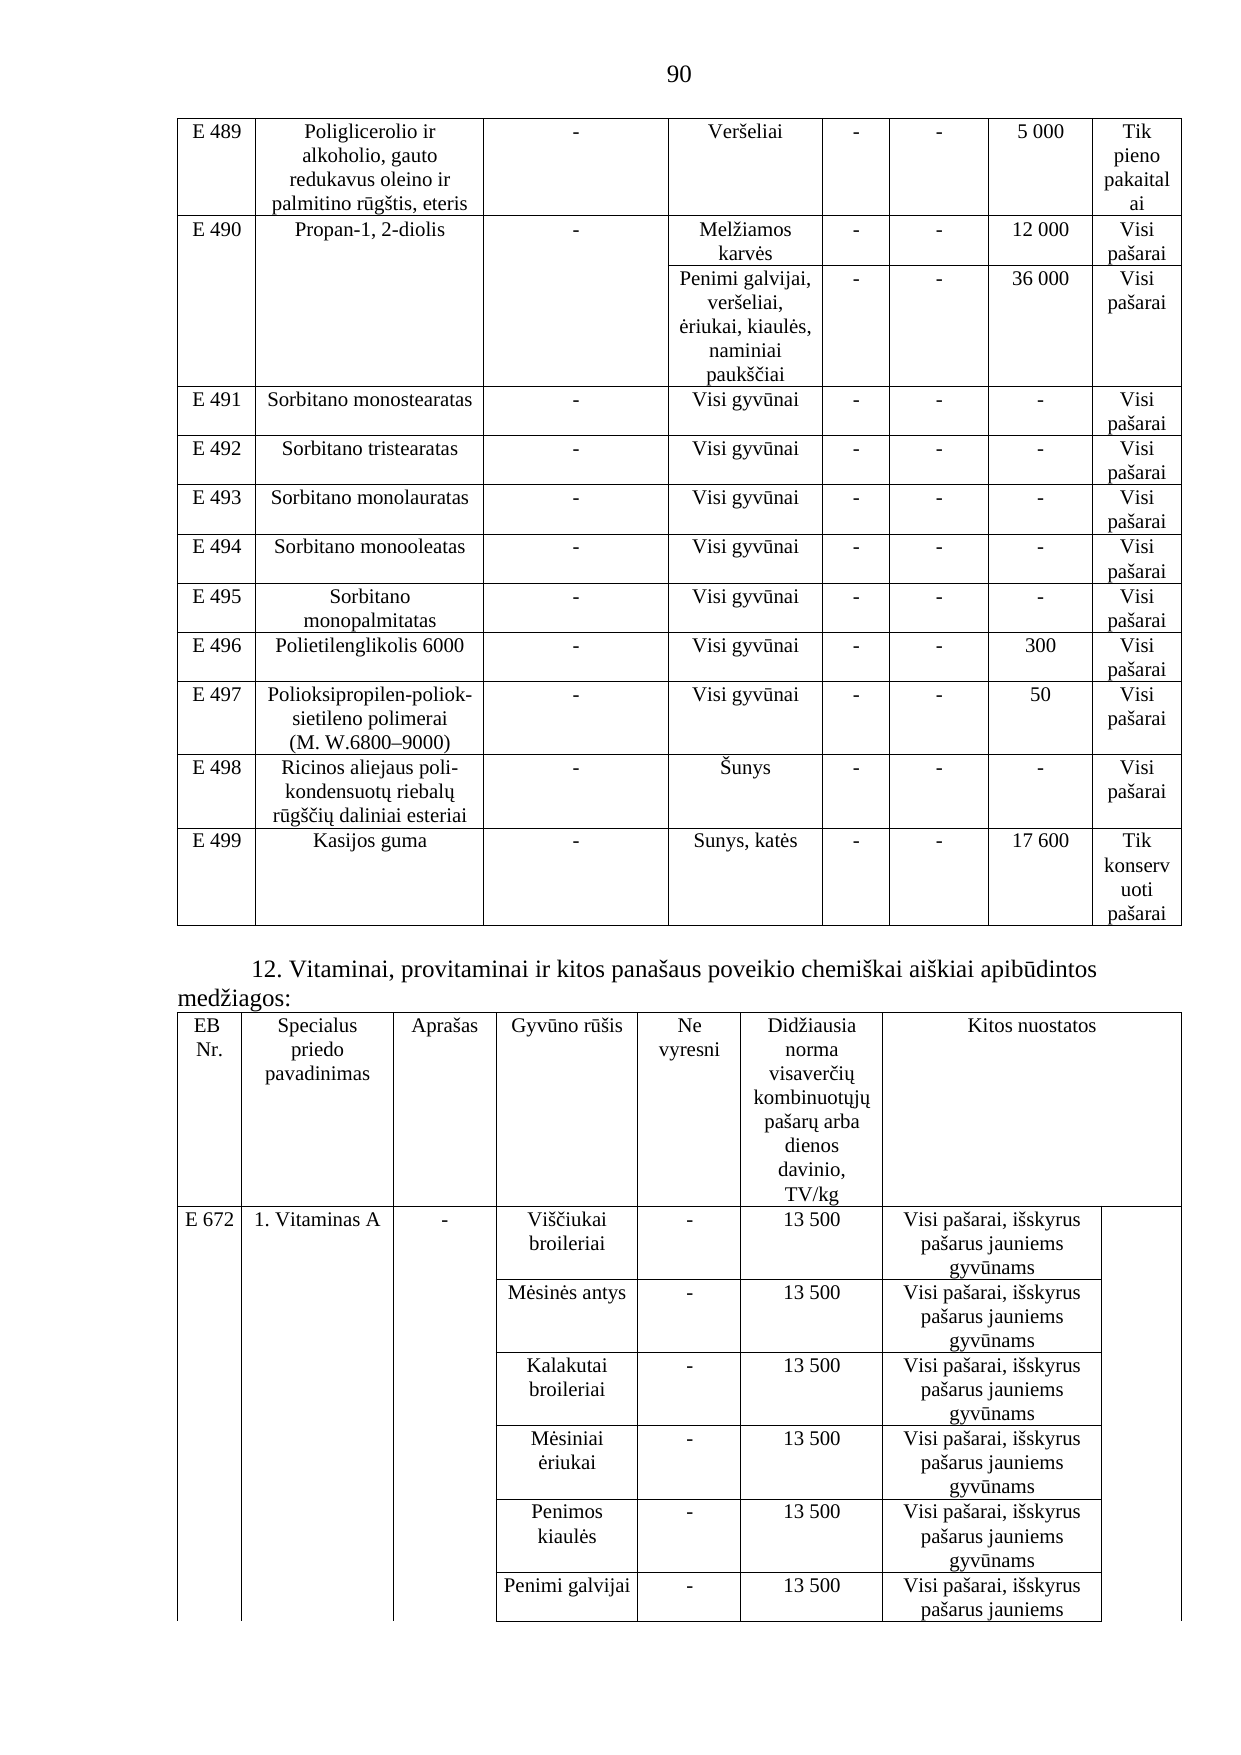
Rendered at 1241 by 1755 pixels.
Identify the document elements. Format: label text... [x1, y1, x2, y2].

table_cell - [823, 387, 889, 435]
text 12. Vitaminai, provitaminai ir kitos panašaus poveikio chemiškai aiškiai apibūdintos medžiagos: [177, 954, 1181, 1012]
table_cell Veršeliai [669, 119, 822, 215]
table_cell 300 [989, 633, 1092, 681]
table_cell [1102, 1425, 1181, 1498]
table_cell E 493 [178, 485, 255, 533]
table_cell [394, 1425, 496, 1498]
table_cell Kalakutai broileriai [497, 1353, 637, 1425]
table_cell - [484, 119, 668, 215]
table_cell E 672 [178, 1207, 241, 1279]
table_cell 1. Vitaminas A [242, 1207, 393, 1279]
table_cell Visi pašarai [1093, 485, 1181, 533]
table_cell E 491 [178, 387, 255, 435]
table_cell Tik pieno pakaitalai [1093, 119, 1181, 215]
table_cell Mėsinės antys [497, 1280, 637, 1352]
table_cell - [484, 535, 668, 583]
table_cell 17 600 [989, 829, 1092, 925]
table_header Kitos nuostatos [883, 1013, 1181, 1206]
table_cell Visi gyvūnai [669, 387, 822, 435]
table_cell Ricinos aliejaus poli-kondensuotų riebalų rūgščių daliniai esteriai [256, 755, 483, 827]
table_cell Visi pašarai, išskyrus pašarus jauniems gyvūnams [883, 1353, 1101, 1425]
table_cell - [890, 584, 988, 632]
table_cell - [484, 829, 668, 925]
table_cell - [823, 829, 889, 925]
table_cell 36 000 [989, 266, 1092, 386]
table_cell 13 500 [741, 1207, 882, 1279]
table_cell 13 500 [741, 1573, 882, 1621]
table_cell Visi gyvūnai [669, 535, 822, 583]
table_cell [1102, 1499, 1181, 1572]
table_cell [484, 265, 668, 386]
table_cell - [890, 216, 988, 264]
table_cell E 496 [178, 633, 255, 681]
table_cell E 489 [178, 119, 255, 215]
table_cell [394, 1352, 496, 1425]
table_cell - [394, 1207, 496, 1279]
table_cell Visi pašarai [1093, 584, 1181, 632]
table_cell E 497 [178, 682, 255, 754]
table_cell - [890, 829, 988, 925]
table_cell Kasijos guma [256, 829, 483, 925]
table_cell E 494 [178, 535, 255, 583]
table_cell Visi pašarai, išskyrus pašarus jauniems gyvūnams [883, 1500, 1101, 1572]
table_cell Sorbitano monostearatas [256, 387, 483, 435]
table_cell - [890, 436, 988, 484]
table_cell - [484, 485, 668, 533]
table_cell Visi pašarai [1093, 266, 1181, 386]
table_cell [1102, 1352, 1181, 1425]
table_cell Visi pašarai [1093, 633, 1181, 681]
table_cell [178, 1425, 241, 1498]
table_cell Sunys, katės [669, 829, 822, 925]
table_cell E 490 [178, 216, 255, 264]
table_cell Tik konservuoti pašarai [1093, 829, 1181, 925]
table_cell [394, 1279, 496, 1352]
table_cell - [823, 535, 889, 583]
table_cell [242, 1352, 393, 1425]
table_header Didžiausia norma visaverčių kombinuotųjų pašarų arba dienos davinio, TV/kg [741, 1013, 882, 1206]
table_cell - [484, 682, 668, 754]
table_cell [256, 265, 483, 386]
table_cell - [484, 216, 668, 264]
table_cell - [890, 266, 988, 386]
table_cell [242, 1572, 393, 1621]
table_cell Visi gyvūnai [669, 682, 822, 754]
table_cell Visi gyvūnai [669, 633, 822, 681]
table_cell [178, 1279, 241, 1352]
table_cell - [823, 682, 889, 754]
table_cell Sorbitano monolauratas [256, 485, 483, 533]
table_cell 13 500 [741, 1500, 882, 1572]
table_cell - [890, 633, 988, 681]
table_cell - [638, 1573, 740, 1621]
table_cell [178, 1499, 241, 1572]
table_cell Visi gyvūnai [669, 485, 822, 533]
table_cell - [638, 1280, 740, 1352]
table_cell Visi pašarai [1093, 387, 1181, 435]
table_cell Visi gyvūnai [669, 584, 822, 632]
table_cell E 492 [178, 436, 255, 484]
table_cell 13 500 [741, 1280, 882, 1352]
table_cell Penimi galvijai, veršeliai, ėriukai, kiaulės, naminiai paukščiai [669, 266, 822, 386]
table_cell E 498 [178, 755, 255, 827]
table_cell - [823, 485, 889, 533]
table_header Ne vyresni [638, 1013, 740, 1206]
table_cell Visi pašarai [1093, 755, 1181, 827]
table_cell Šunys [669, 755, 822, 827]
table_cell - [484, 387, 668, 435]
table_cell [1102, 1279, 1181, 1352]
table_cell Sorbitano tristearatas [256, 436, 483, 484]
table_cell - [823, 119, 889, 215]
table_cell Visi gyvūnai [669, 436, 822, 484]
table_header Specialus priedo pavadinimas [242, 1013, 393, 1206]
table_cell [178, 1572, 241, 1621]
table_cell - [890, 535, 988, 583]
table_cell E 495 [178, 584, 255, 632]
table_cell Visi pašarai [1093, 216, 1181, 264]
table_cell - [989, 387, 1092, 435]
table_cell 13 500 [741, 1353, 882, 1425]
table_cell - [989, 485, 1092, 533]
table_cell Viščiukai broileriai [497, 1207, 637, 1279]
table_cell - [890, 682, 988, 754]
table_cell - [823, 216, 889, 264]
table_cell [394, 1572, 496, 1621]
table_cell - [638, 1426, 740, 1498]
table_header EB Nr. [178, 1013, 241, 1206]
table_cell [242, 1279, 393, 1352]
table_cell Polietilenglikolis 6000 [256, 633, 483, 681]
table_cell 13 500 [741, 1426, 882, 1498]
table_cell Visi pašarai [1093, 682, 1181, 754]
table_cell Visi pašarai, išskyrus pašarus jauniems gyvūnams [883, 1280, 1101, 1352]
table_cell - [823, 436, 889, 484]
table_header Aprašas [394, 1013, 496, 1206]
table_cell Polioksipropilen-poliok-sietileno polimerai (M. W.6800–9000) [256, 682, 483, 754]
table_cell - [823, 633, 889, 681]
table_cell E 499 [178, 829, 255, 925]
table_cell Visi pašarai, išskyrus pašarus jauniems gyvūnams [883, 1207, 1101, 1279]
table_cell Visi pašarai [1093, 535, 1181, 583]
table_header Gyvūno rūšis [497, 1013, 637, 1206]
table_cell - [890, 387, 988, 435]
table_cell - [890, 485, 988, 533]
table_cell Visi pašarai [1093, 436, 1181, 484]
table_cell Mėsiniai ėriukai [497, 1426, 637, 1498]
table_cell Visi pašarai, išskyrus pašarus jauniems gyvūnams [883, 1426, 1101, 1498]
table_cell [1102, 1572, 1181, 1621]
table_cell - [823, 755, 889, 827]
table_cell - [638, 1353, 740, 1425]
table_cell - [638, 1207, 740, 1279]
table_cell - [989, 535, 1092, 583]
table_cell [242, 1425, 393, 1498]
table_cell Penimi galvijai [497, 1573, 637, 1621]
table_cell Sorbitano monooleatas [256, 535, 483, 583]
table_cell [394, 1499, 496, 1572]
table_cell - [484, 436, 668, 484]
table_cell - [638, 1500, 740, 1572]
table_cell 12 000 [989, 216, 1092, 264]
table_cell - [989, 755, 1092, 827]
table_cell - [989, 584, 1092, 632]
table_cell - [823, 266, 889, 386]
table_cell Melžiamos karvės [669, 216, 822, 264]
table_cell Sorbitano monopalmitatas [256, 584, 483, 632]
table_cell - [989, 436, 1092, 484]
table_cell 50 [989, 682, 1092, 754]
table_cell [178, 265, 255, 386]
table_cell - [890, 755, 988, 827]
table_cell [178, 1352, 241, 1425]
table_cell [242, 1499, 393, 1572]
table_cell - [890, 119, 988, 215]
table_cell Penimos kiaulės [497, 1500, 637, 1572]
table_cell Propan-1, 2-diolis [256, 216, 483, 264]
table_cell 5 000 [989, 119, 1092, 215]
table_cell Poliglicerolio ir alkoholio, gauto redukavus oleino ir palmitino rūgštis, eteris [256, 119, 483, 215]
table_cell Visi pašarai, išskyrus pašarus jauniems [883, 1573, 1101, 1621]
table_cell - [484, 633, 668, 681]
table_cell - [484, 755, 668, 827]
table_cell [1102, 1207, 1181, 1279]
table_cell - [823, 584, 889, 632]
table_cell - [484, 584, 668, 632]
